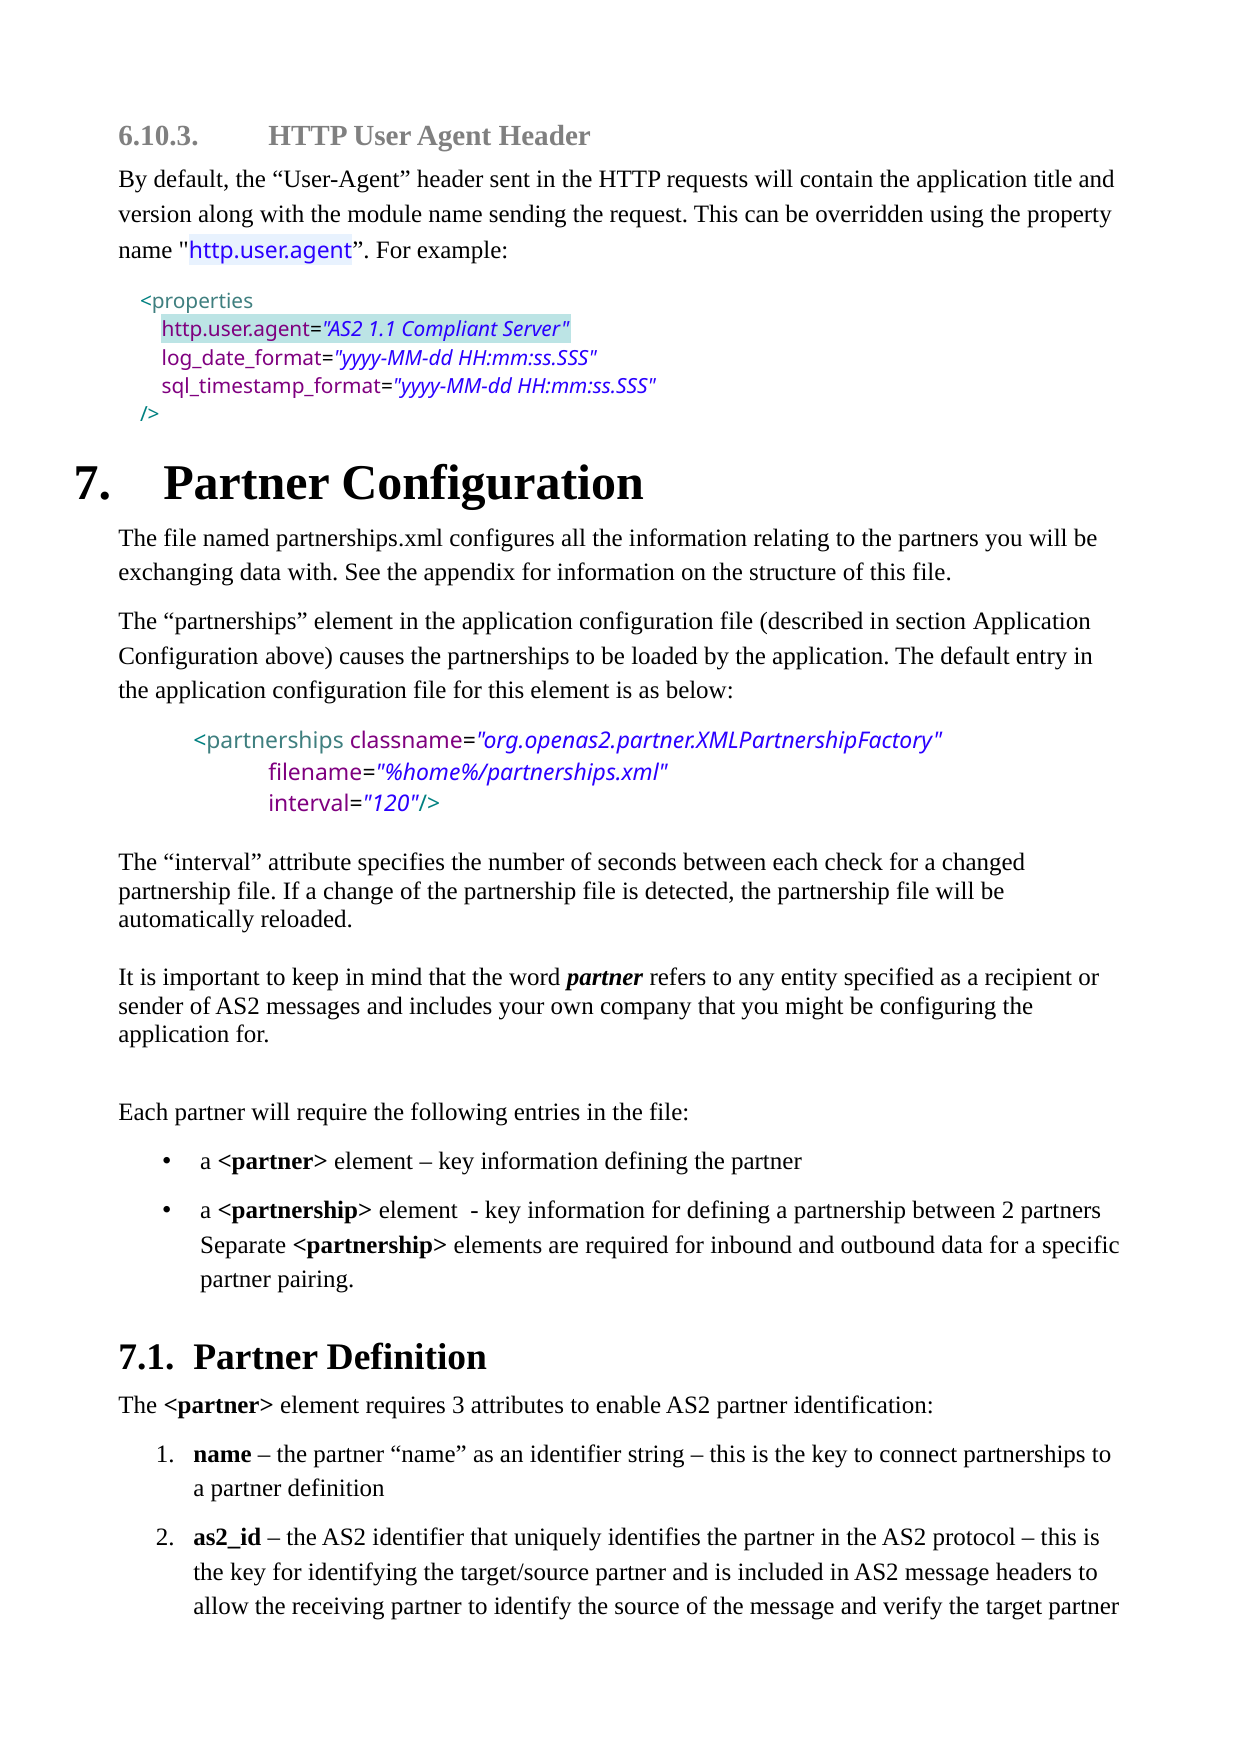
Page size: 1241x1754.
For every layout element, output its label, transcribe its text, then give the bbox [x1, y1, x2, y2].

text The <partner> element requires 3 attributes to enable AS2 partner identification: [118, 1390, 1122, 1419]
text interval="120"/> [118, 787, 1122, 818]
text <properties [118, 286, 1122, 314]
list as2_id – the AS2 identifier that uniquely identifies the partner in the AS2 protocol – this is the key for identifying the target/source partner and is included in AS2 message headers to allow the receiving partner to identify the source of the message and verify the target partner [156, 1522, 1122, 1620]
text http.user.agent="AS2 1.1 Compliant Server" [118, 314, 1122, 343]
text /> [118, 399, 1122, 428]
text The “partnerships” element in the application configuration file (described in section Application Configuration above) causes the partnerships to be loaded by the application. The default entry in the application configuration file for this element is as below: [118, 606, 1122, 704]
text The “interval” attribute specifies the number of seconds between each check for a changed partnership file. If a change of the partnership file is detected, the partnership file will be automatically reloaded. [118, 847, 1122, 933]
text The file named partnerships.xml configures all the information relating to the partners you will be exchanging data with. See the appendix for information on the structure of this file. [118, 523, 1122, 586]
text filename="%home%/partnerships.xml" [118, 756, 1122, 787]
subtitle Partner Configuration [73, 453, 1122, 510]
text By default, the “User-Agent” header sent in the HTTP requests will contain the application title and version along with the module name sending the request. This can be overridden using the property name "http.user.agent”. For example: [118, 164, 1122, 265]
subtitle HTTP User Agent Header [118, 118, 1122, 152]
text Each partner will require the following entries in the file: [118, 1097, 1122, 1126]
text log_date_format="yyyy-MM-dd HH:mm:ss.SSS" [118, 343, 1122, 371]
list a <partner> element – key information defining the partner [162, 1146, 1122, 1175]
text <partnerships classname="org.openas2.partner.XMLPartnershipFactory" [118, 724, 1122, 756]
subtitle Partner Definition [118, 1334, 1122, 1377]
text It is important to keep in mind that the word partner refers to any entity specified as a recipient or sender of AS2 messages and includes your own company that you might be configuring the application for. [118, 962, 1122, 1048]
text sql_timestamp_format="yyyy-MM-dd HH:mm:ss.SSS" [118, 371, 1122, 399]
list name – the partner “name” as an identifier string – this is the key to connect partnerships to a partner definition [156, 1439, 1122, 1502]
list a <partnership> element - key information for defining a partnership between 2 partners Separate <partnership> elements are required for inbound and outbound data for a specific partner pairing. [162, 1195, 1122, 1293]
